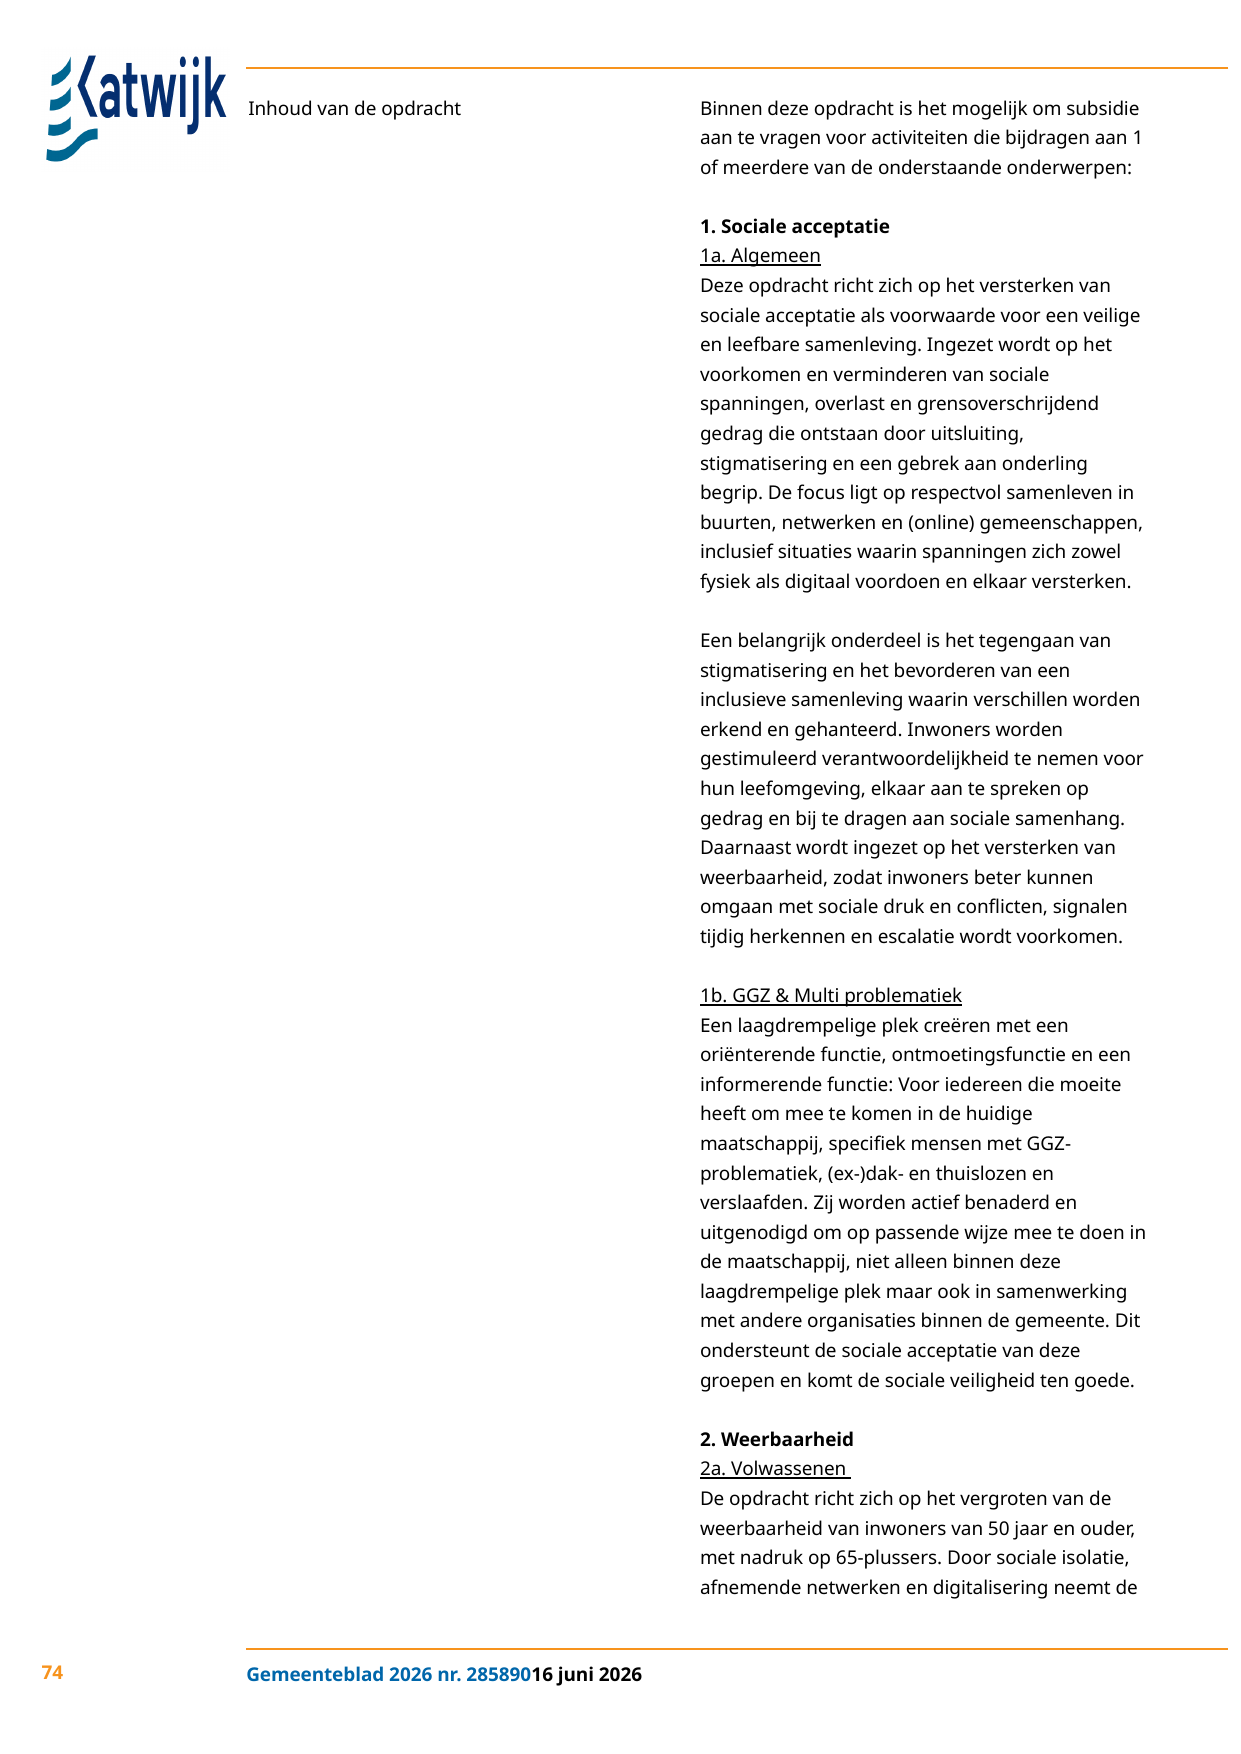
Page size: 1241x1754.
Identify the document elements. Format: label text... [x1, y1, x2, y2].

picture [41, 47, 231, 172]
table_cell Inhoud van de opdracht [248, 95, 700, 1600]
table_cell Binnen deze opdracht is het mogelijk om subsidie aan te vragen voor activiteiten die bijdragen aan 1 of meerdere van de onderstaande onderwerpen: 1. Sociale acceptatie 1a. Algemeen Deze opdracht richt zich op het versterken van sociale acceptatie als voorwaarde voor een veilige en leefbare samenleving. Ingezet wordt op het voorkomen en verminderen van sociale spanningen, overlast en grensoverschrijdend gedrag die ontstaan door uitsluiting, stigmatisering en een gebrek aan onderling begrip. De focus ligt op respectvol samenleven in buurten, netwerken en (online) gemeenschappen, inclusief situaties waarin spanningen zich zowel fysiek als digitaal voordoen en elkaar versterken. Een belangrijk onderdeel is het tegengaan van stigmatisering en het bevorderen van een inclusieve samenleving waarin verschillen worden erkend en gehanteerd. Inwoners worden gestimuleerd verantwoordelijkheid te nemen voor hun leefomgeving, elkaar aan te spreken op gedrag en bij te dragen aan sociale samenhang. Daarnaast wordt ingezet op het versterken van weerbaarheid, zodat inwoners beter kunnen omgaan met sociale druk en conflicten, signalen tijdig herkennen en escalatie wordt voorkomen. 1b. GGZ & Multi problematiek Een laagdrempelige plek creëren met een oriënterende functie, ontmoetingsfunctie en een informerende functie: Voor iedereen die moeite heeft om mee te komen in de huidige maatschappij, specifiek mensen met GGZ-problematiek, (ex-)dak- en thuislozen en verslaafden. Zij worden actief benaderd en uitgenodigd om op passende wijze mee te doen in de maatschappij, niet alleen binnen deze laagdrempelige plek maar ook in samenwerking met andere organisaties binnen de gemeente. Dit ondersteunt de sociale acceptatie van deze groepen en komt de sociale veiligheid ten goede. 2. Weerbaarheid 2a. Volwassenen De opdracht richt zich op het vergroten van de weerbaarheid van inwoners van 50 jaar en ouder, met nadruk op 65-plussers. Door sociale isolatie, afnemende netwerken en digitalisering neemt de [700, 95, 1152, 1600]
